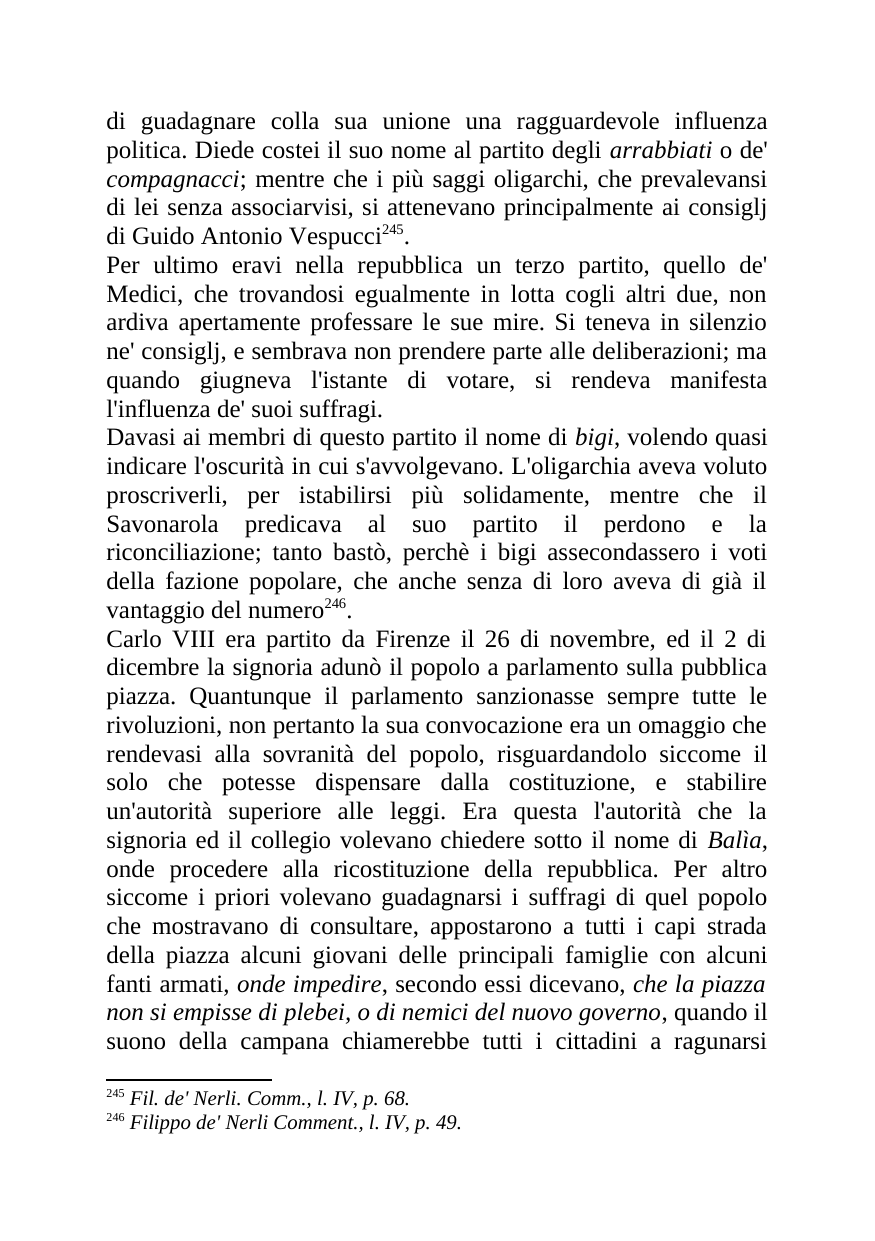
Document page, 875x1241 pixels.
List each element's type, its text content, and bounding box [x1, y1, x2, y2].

text Fil. de' Nerli. Comm., l. IV, p. 68. [106, 1086, 768, 1110]
text Filippo de' Nerli Comment., l. IV, p. 49. [106, 1110, 768, 1134]
text Per ultimo eravi nella repubblica un terzo partito, quello de' Medici, che trovandosi egualmente in lotta cogli altri due, non ardiva apertamente professare le sue mire. Si teneva in silenzio ne' consiglj, e sembrava non prendere parte alle deliberazioni; ma quando giugneva l'istante di votare, si rendeva manifesta l'influenza de' suoi suffragi. [106, 250, 768, 422]
text Carlo VIII era partito da Firenze il 26 di novembre, ed il 2 di dicembre la signoria adunò il popolo a parlamento sulla pubblica piazza. Quantunque il parlamento sanzionasse sempre tutte le rivoluzioni, non pertanto la sua convocazione era un omaggio che rendevasi alla sovranità del popolo, risguardandolo siccome il solo che potesse dispensare dalla costituzione, e stabilire un'autorità superiore alle leggi. Era questa l'autorità che la signoria ed il collegio volevano chiedere sotto il nome di Balìa, onde procedere alla ricostituzione della repubblica. Per altro siccome i priori volevano guadagnarsi i suffragi di quel popolo che mostravano di consultare, appostarono a tutti i capi strada della piazza alcuni giovani delle principali famiglie con alcuni fanti armati, onde impedire, secondo essi dicevano, che la piazza non si empisse di plebei, o di nemici del nuovo governo, quando il suono della campana chiamerebbe tutti i cittadini a ragunarsi [106, 624, 768, 1055]
text di guadagnare colla sua unione una ragguardevole influenza politica. Diede costei il suo nome al partito degli arrabbiati o de' compagnacci; mentre che i più saggi oligarchi, che prevalevansi di lei senza associarvisi, si attenevano principalmente ai consiglj di Guido Antonio Vespucci. [106, 106, 768, 250]
text Davasi ai membri di questo partito il nome di bigi, volendo quasi indicare l'oscurità in cui s'avvolgevano. L'oligarchia aveva voluto proscriverli, per istabilirsi più solidamente, mentre che il Savonarola predicava al suo partito il perdono e la riconciliazione; tanto bastò, perchè i bigi assecondassero i voti della fazione popolare, che anche senza di loro aveva di già il vantaggio del numero. [106, 422, 768, 624]
